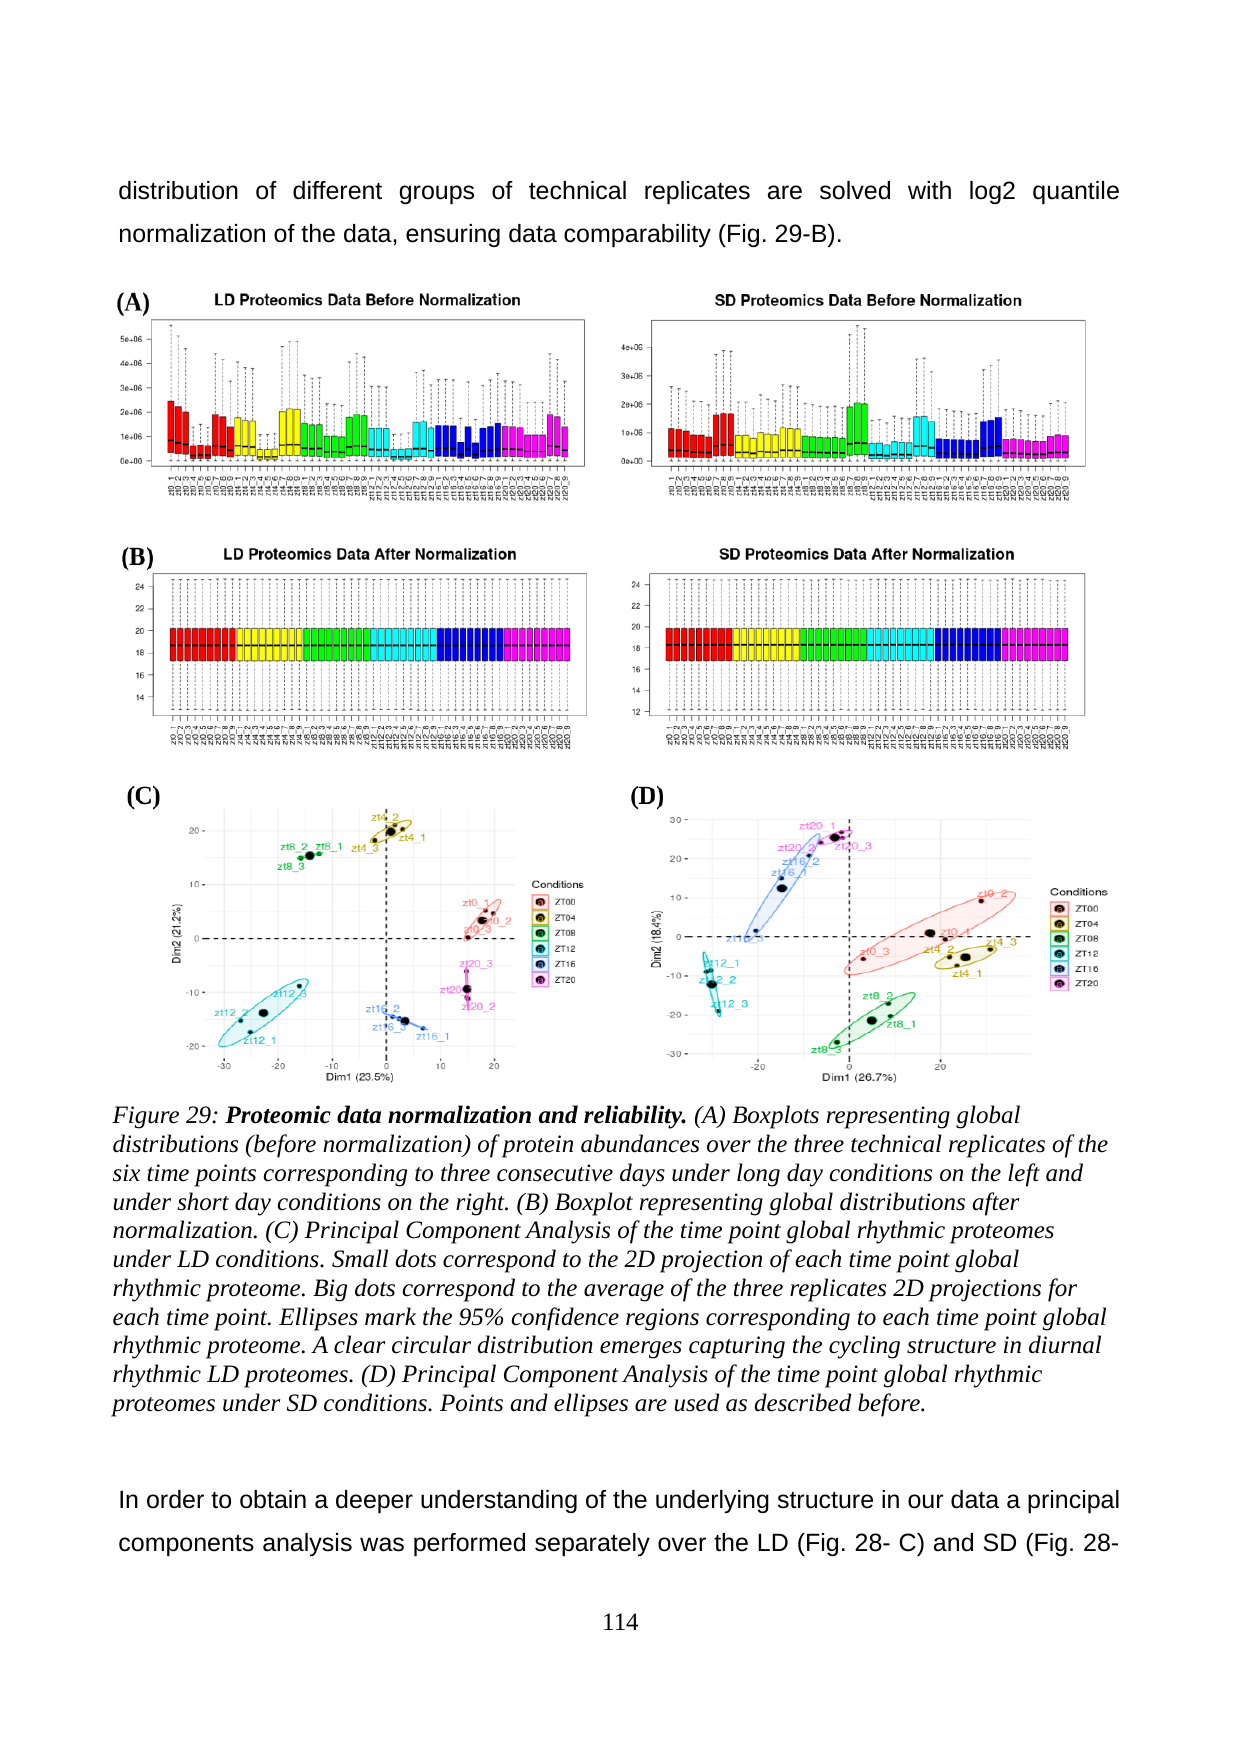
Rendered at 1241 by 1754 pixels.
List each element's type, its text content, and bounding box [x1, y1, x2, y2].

text In order to obtain a deeper understanding of the underlying structure in our data a principal components analysis was performed separately over the LD (Fig. 28- C) and SD (Fig. 28- [112, 1101, 1122, 1557]
text distribution of different groups of technical replicates are solved with log2 quantile normalization of the data, ensuring data comparability (Fig. 29-B). [118, 176, 1122, 248]
picture [112, 268, 1114, 1101]
text Figure 29: Proteomic data normalization and reliability. (A) Boxplots representing global distributions (before normalization) of protein abundances over the three technical replicates of the six time points corresponding to three consecutive days under long day conditions on the left and under short day conditions on the right. (B) Boxplot representing global distributions after normalization. (C) Principal Component Analysis of the time point global rhythmic proteomes under LD conditions. Small dots correspond to the 2D projection of each time point global rhythmic proteome. Big dots correspond to the average of the three replicates 2D projections for each time point. Ellipses mark the 95% confidence regions corresponding to each time point global rhythmic proteome. A clear circular distribution emerges capturing the cycling structure in diurnal rhythmic LD proteomes. (D) Principal Component Analysis of the time point global rhythmic proteomes under SD conditions. Points and ellipses are used as described before. [112, 1101, 1114, 1417]
